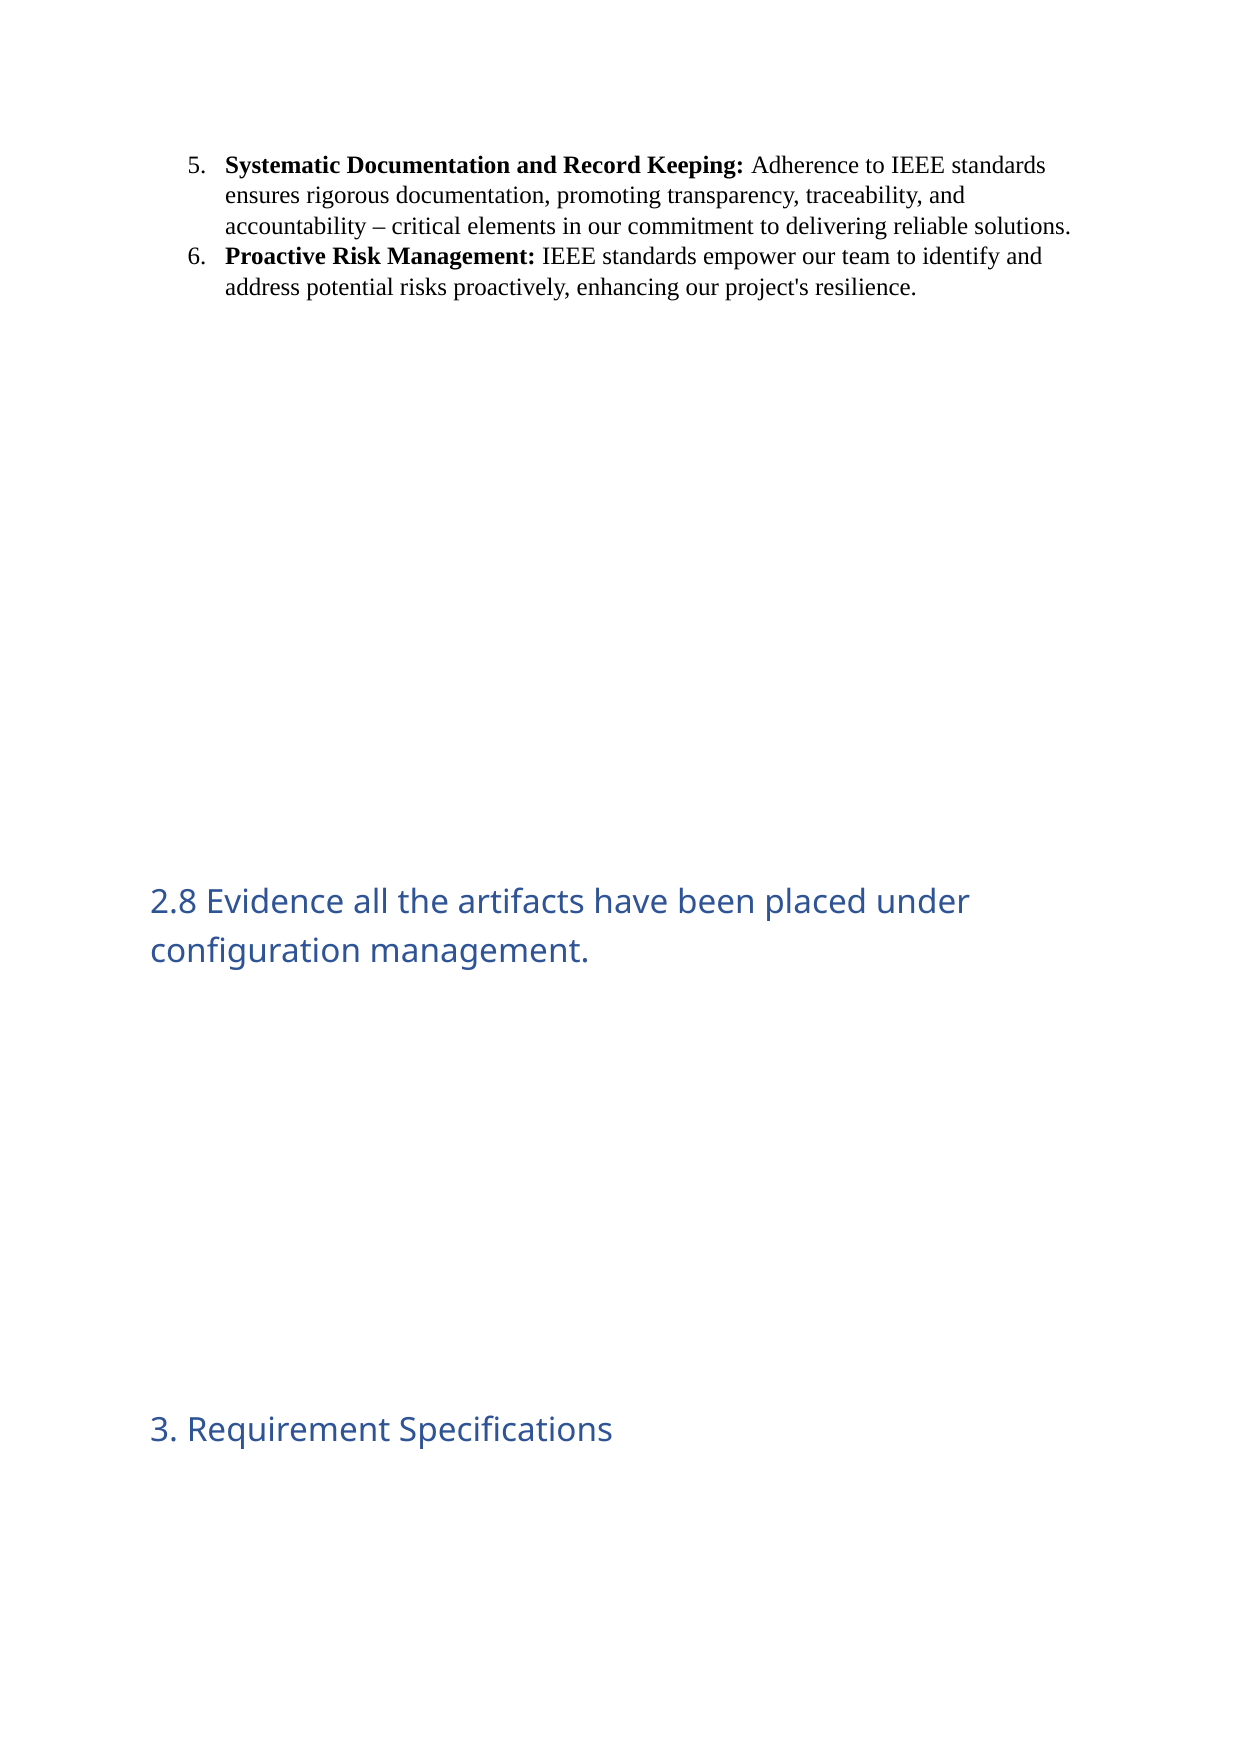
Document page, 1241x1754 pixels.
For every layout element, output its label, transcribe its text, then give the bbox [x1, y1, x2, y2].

subtitle 3. Requirement Specifications [150, 1406, 1090, 1452]
list Proactive Risk Management: IEEE standards empower our team to identify and address potential risks proactively, enhancing our project's resilience. [187, 241, 1090, 300]
list Systematic Documentation and Record Keeping: Adherence to IEEE standards ensures rigorous documentation, promoting transparency, traceability, and accountability – critical elements in our commitment to delivering reliable solutions. [187, 150, 1090, 239]
subtitle 2.8 Evidence all the artifacts have been placed under configuration management. [150, 877, 1090, 972]
